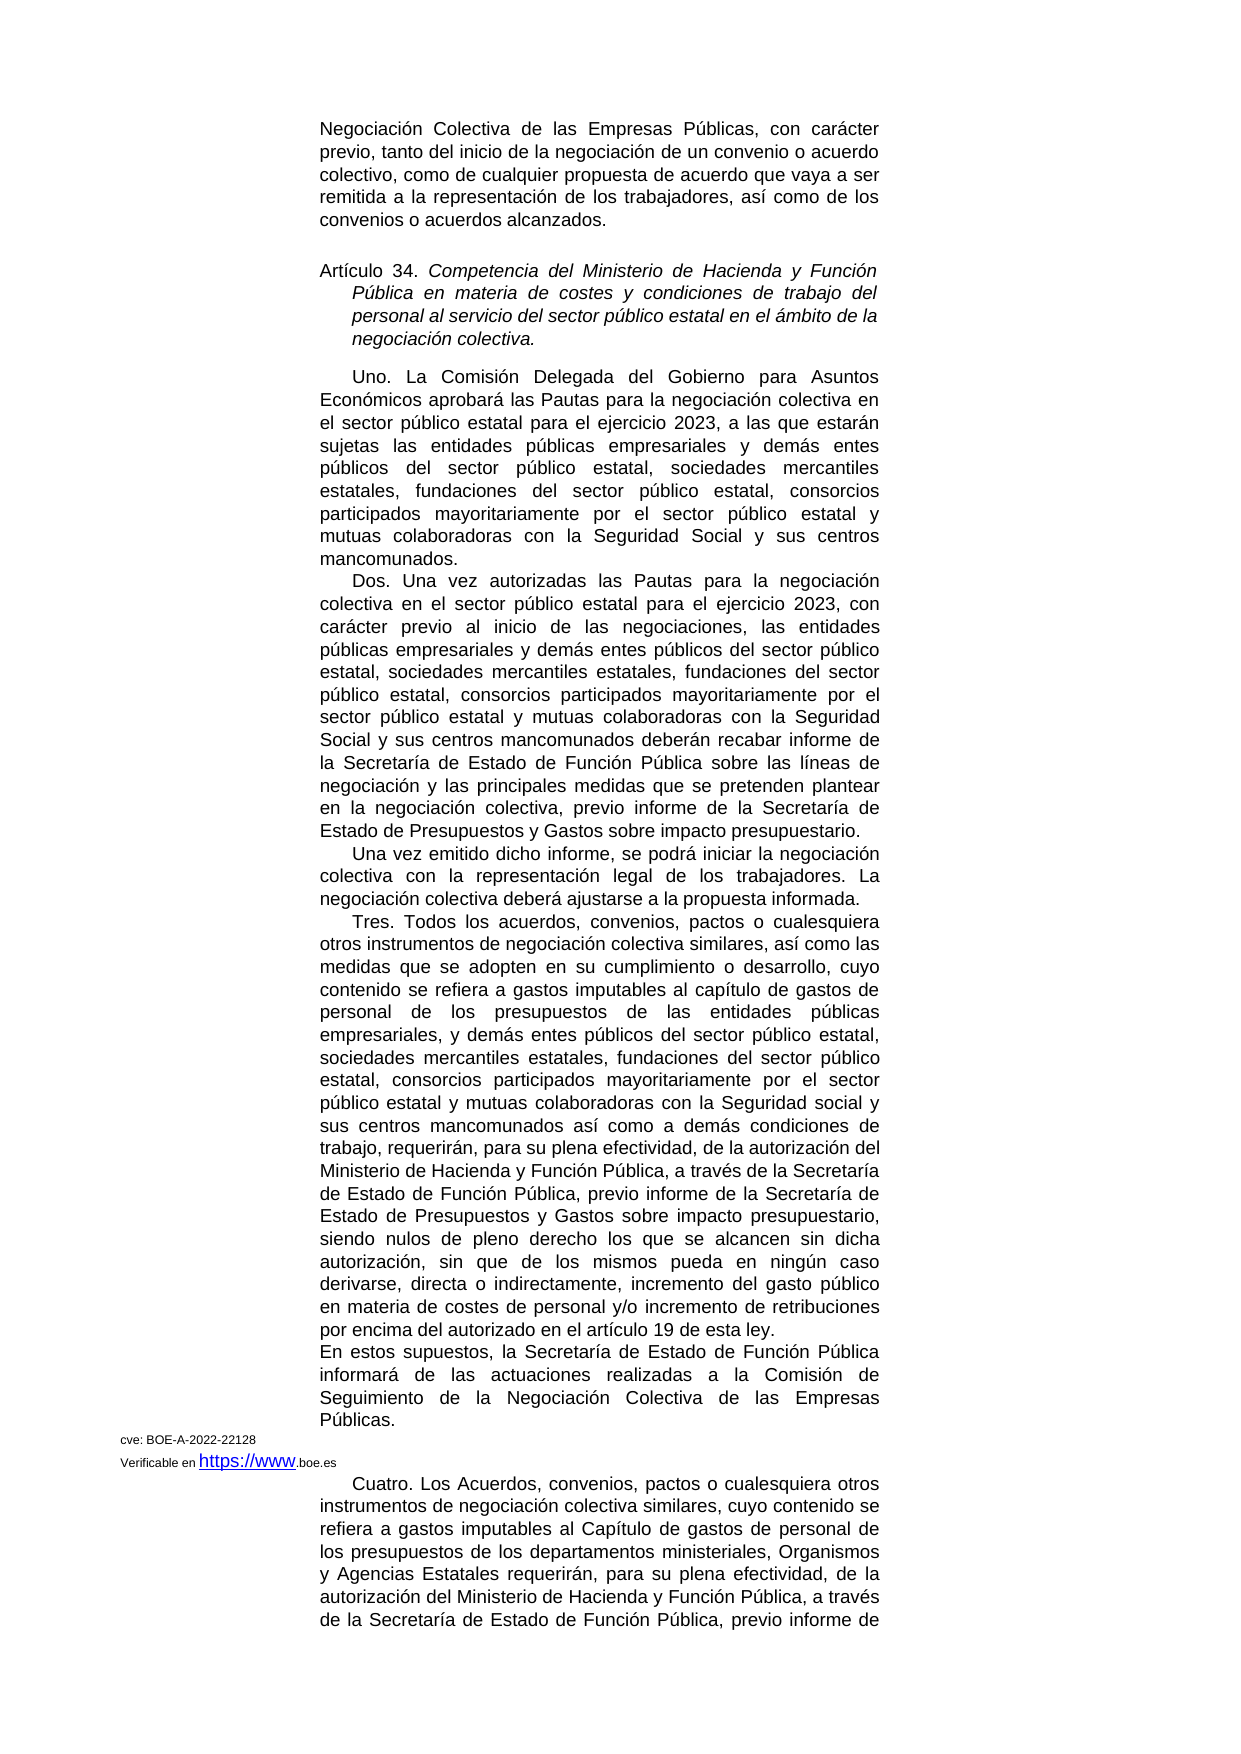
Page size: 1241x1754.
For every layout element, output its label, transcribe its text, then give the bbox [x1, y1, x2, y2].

text Tres. Todos los acuerdos, convenios, pactos o cualesquiera otros instrumentos de negociación colectiva similares, así como las medidas que se adopten en su cumplimiento o desarrollo, cuyo contenido se refiera a gastos imputables al capítulo de gastos de personal de los presupuestos de las entidades públicas empresariales, y demás entes públicos del sector público estatal, sociedades mercantiles estatales, fundaciones del sector público estatal, consorcios participados mayoritariamente por el sector público estatal y mutuas colaboradoras con la Seguridad social y sus centros mancomunados así como a demás condiciones de trabajo, requerirán, para su plena efectividad, de la autorización del Ministerio de Hacienda y Función Pública, a través de la Secretaría de Estado de Función Pública, previo informe de la Secretaría de Estado de Presupuestos y Gastos sobre impacto presupuestario, siendo nulos de pleno derecho los que se alcancen sin dicha autorización, sin que de los mismos pueda en ningún caso derivarse, directa o indirectamente, incremento del gasto público en materia de costes de personal y/o incremento de retribuciones por encima del autorizado en el artículo 19 de esta ley. [319, 910, 880, 1340]
text cve: BOE-A-2022-22128 [120, 1433, 880, 1447]
text En estos supuestos, la Secretaría de Estado de Función Pública informará de las actuaciones realizadas a la Comisión de Seguimiento de la Negociación Colectiva de las Empresas Públicas. [319, 1341, 880, 1431]
text Uno. La Comisión Delegada del Gobierno para Asuntos Económicos aprobará las Pautas para la negociación colectiva en el sector público estatal para el ejercicio 2023, a las que estarán sujetas las entidades públicas empresariales y demás entes públicos del sector público estatal, sociedades mercantiles estatales, fundaciones del sector público estatal, consorcios participados mayoritariamente por el sector público estatal y mutuas colaboradoras con la Seguridad Social y sus centros mancomunados. [319, 366, 879, 569]
text Verificable en https://www.boe.es [120, 1450, 880, 1471]
text Negociación Colectiva de las Empresas Públicas, con carácter previo, tanto del inicio de la negociación de un convenio o acuerdo colectivo, como de cualquier propuesta de acuerdo que vaya a ser remitida a la representación de los trabajadores, así como de los convenios o acuerdos alcanzados. [319, 118, 879, 231]
text Artículo 34. Competencia del Ministerio de Hacienda y Función Pública en materia de costes y condiciones de trabajo del personal al servicio del sector público estatal en el ámbito de la negociación colectiva. [319, 259, 879, 349]
text Dos. Una vez autorizadas las Pautas para la negociación colectiva en el sector público estatal para el ejercicio 2023, con carácter previo al inicio de las negociaciones, las entidades públicas empresariales y demás entes públicos del sector público estatal, sociedades mercantiles estatales, fundaciones del sector público estatal, consorcios participados mayoritariamente por el sector público estatal y mutuas colaboradoras con la Seguridad Social y sus centros mancomunados deberán recabar informe de la Secretaría de Estado de Función Pública sobre las líneas de negociación y las principales medidas que se pretenden plantear en la negociación colectiva, previo informe de la Secretaría de Estado de Presupuestos y Gastos sobre impacto presupuestario. [319, 570, 880, 841]
text Cuatro. Los Acuerdos, convenios, pactos o cualesquiera otros instrumentos de negociación colectiva similares, cuyo contenido se refiera a gastos imputables al Capítulo de gastos de personal de los presupuestos de los departamentos ministeriales, Organismos y Agencias Estatales requerirán, para su plena efectividad, de la autorización del Ministerio de Hacienda y Función Pública, a través de la Secretaría de Estado de Función Pública, previo informe de [319, 1472, 880, 1630]
text Una vez emitido dicho informe, se podrá iniciar la negociación colectiva con la representación legal de los trabajadores. La negociación colectiva deberá ajustarse a la propuesta informada. [319, 842, 880, 909]
